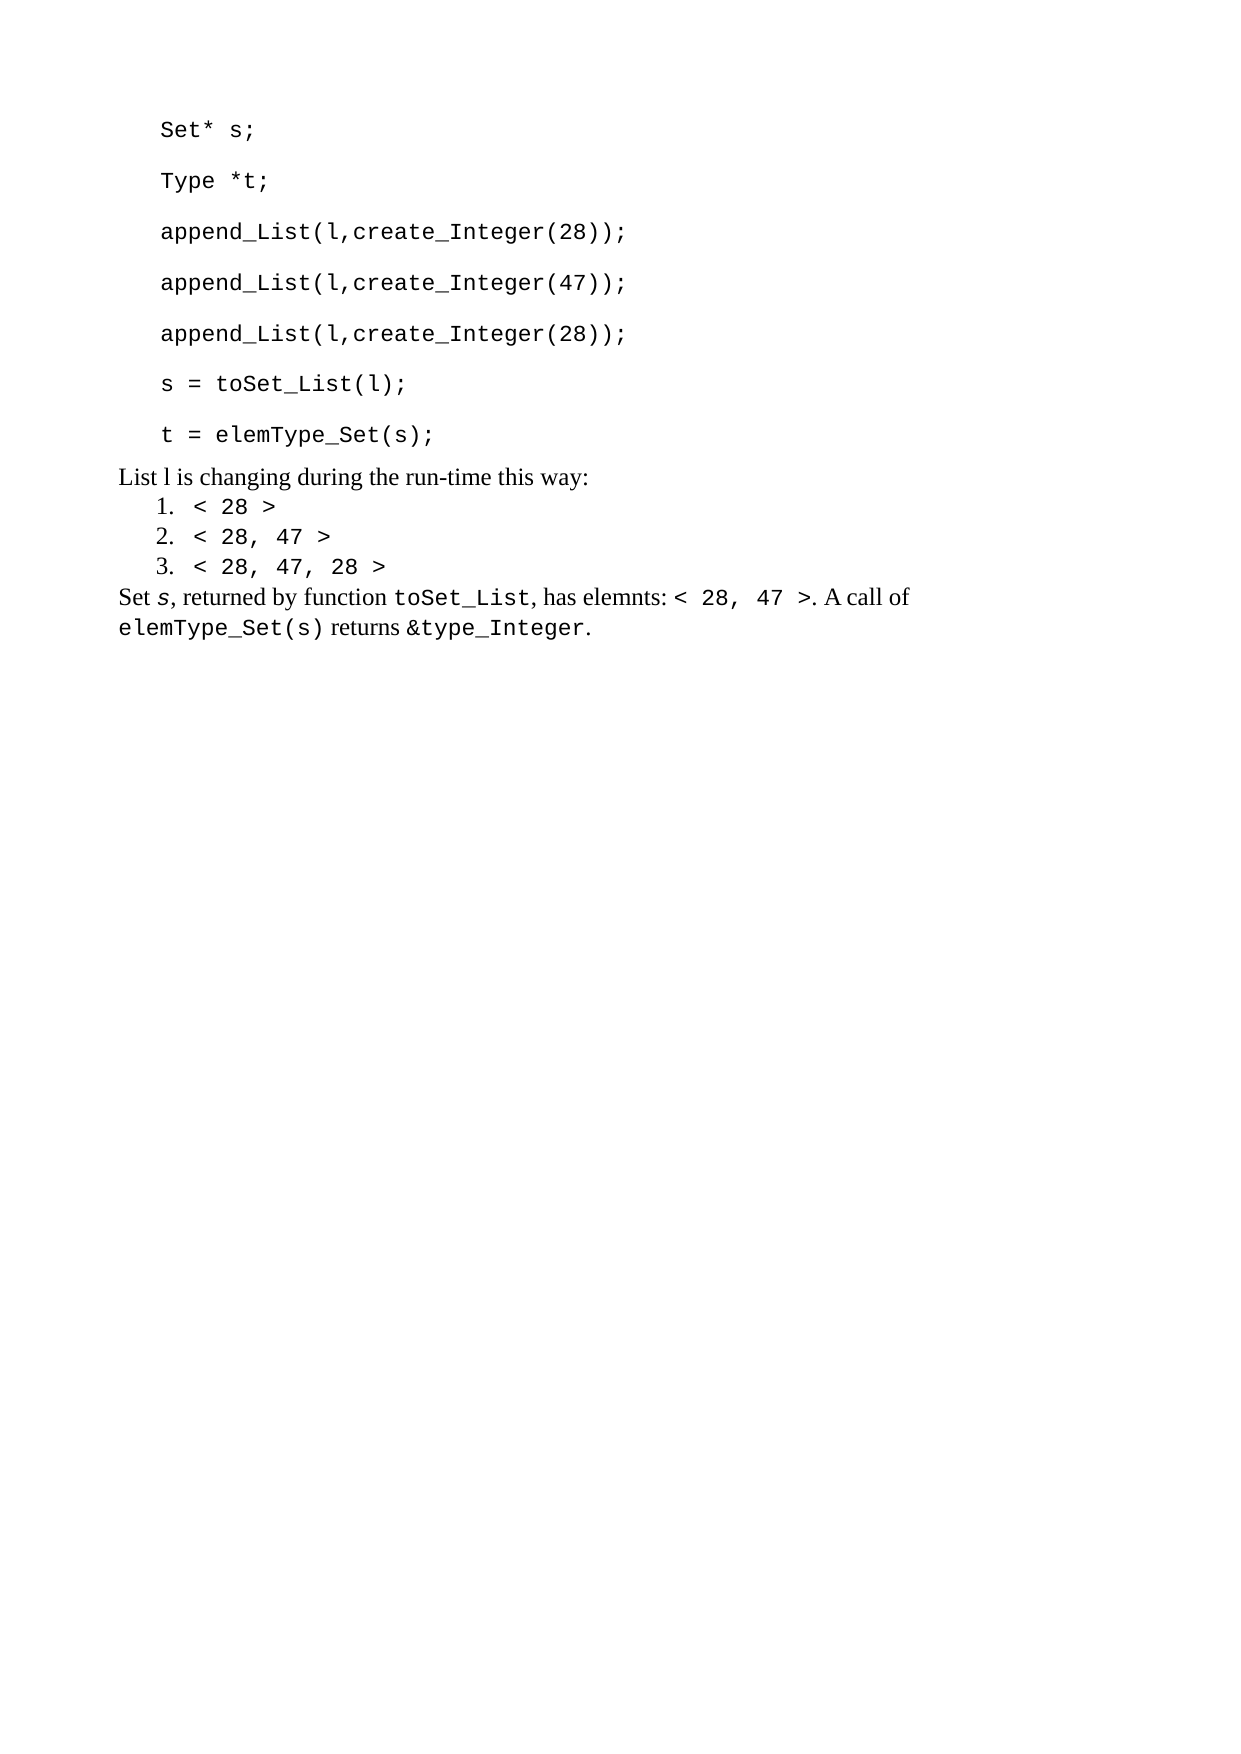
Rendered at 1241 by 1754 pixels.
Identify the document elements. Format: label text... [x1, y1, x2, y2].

text t = elemType_Set(s); [160, 424, 1122, 450]
text List l is changing during the run-time this way: [118, 462, 1122, 491]
text Set* s; [160, 118, 1122, 144]
text append_List(l,create_Integer(28)); [160, 220, 1122, 246]
text s = toSet_List(l); [160, 373, 1122, 399]
text Set s, returned by function toSet_List, has elemnts: < 28, 47 >. A call of elemType_Set(s) returns &type_Integer. [118, 582, 1122, 642]
text append_List(l,create_Integer(28)); [160, 322, 1122, 348]
list < 28 > [156, 491, 1122, 521]
text append_List(l,create_Integer(47)); [160, 271, 1122, 297]
list < 28, 47 > [156, 521, 1122, 551]
text Type *t; [160, 169, 1122, 195]
list < 28, 47, 28 > [156, 551, 1122, 582]
